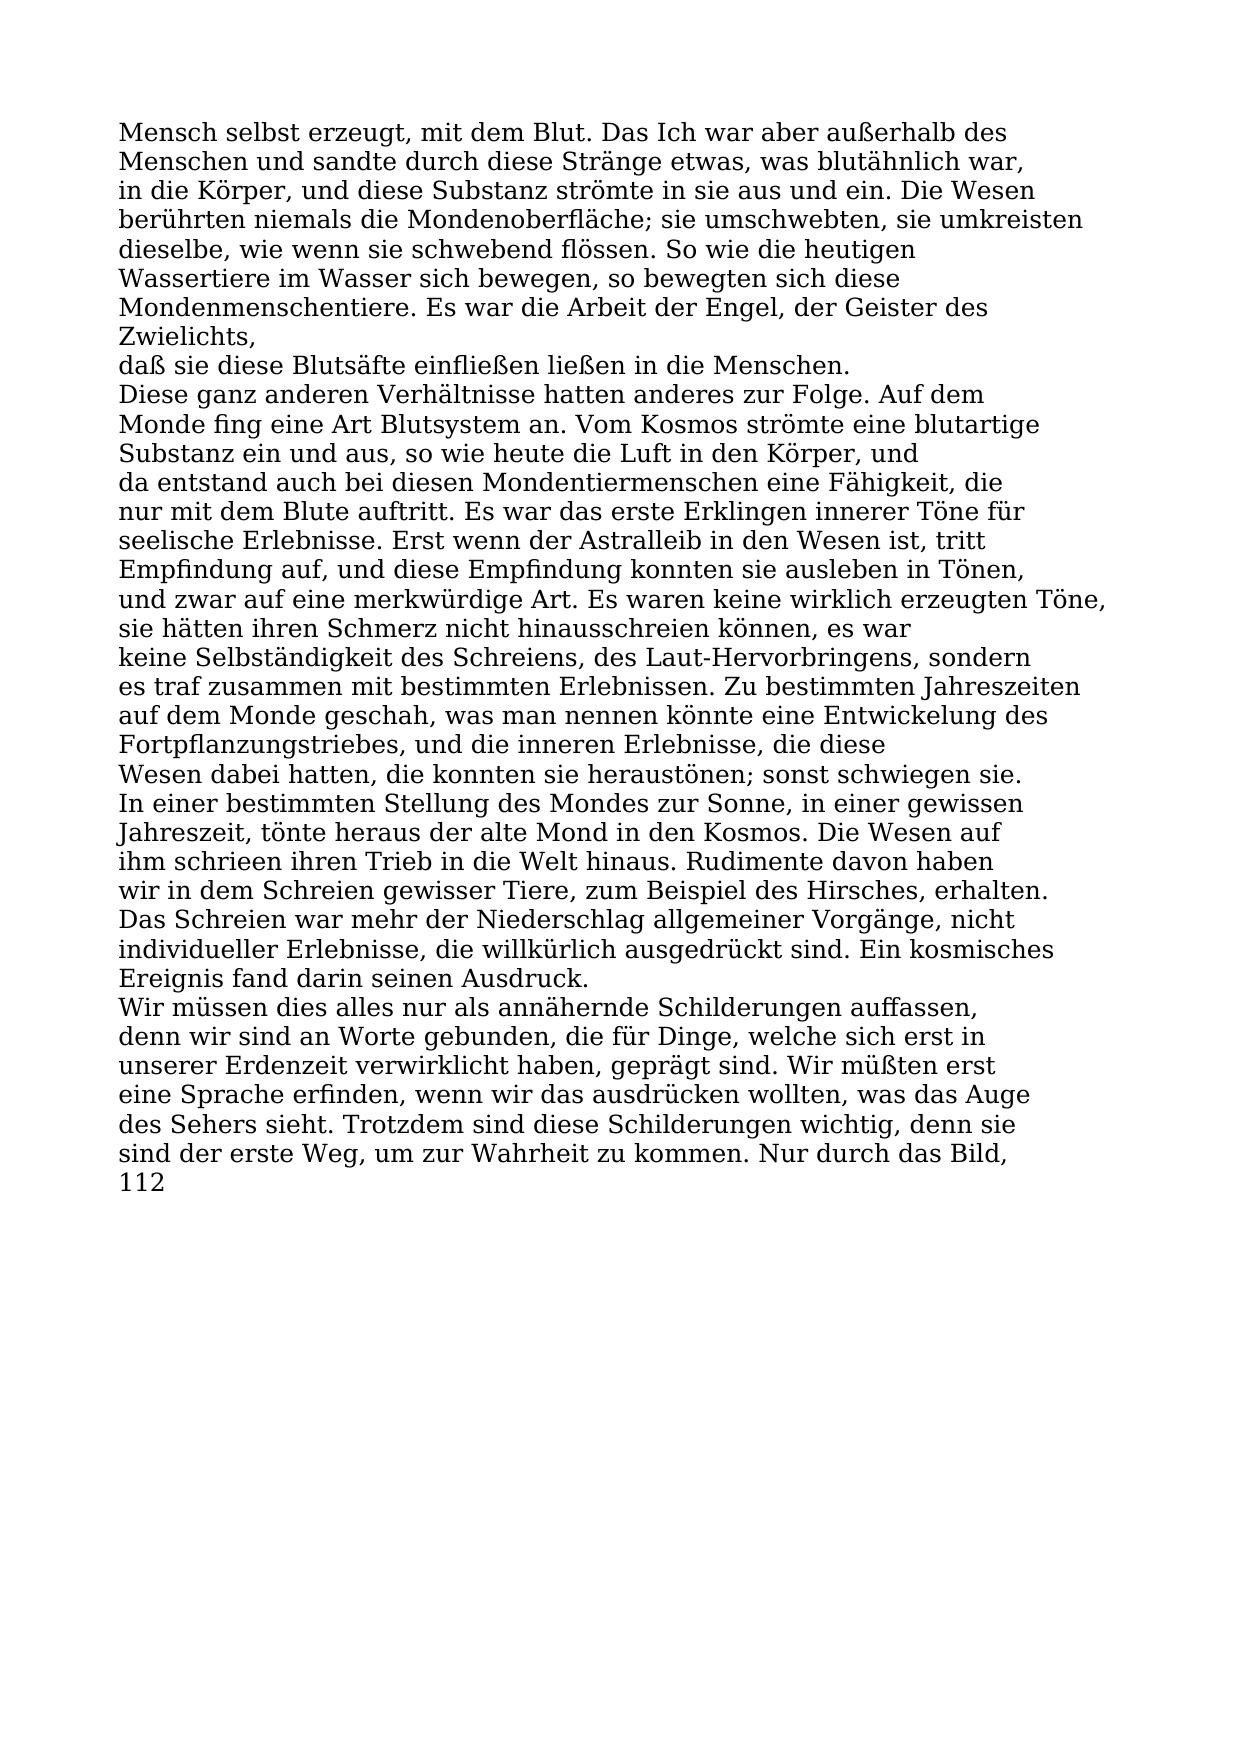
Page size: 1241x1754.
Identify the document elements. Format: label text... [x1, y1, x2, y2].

text Monde fing eine Art Blutsystem an. Vom Kosmos strömte eine blutartige Substanz ein und aus, so wie heute die Luft in den Körper, und [118, 410, 1122, 468]
text nur mit dem Blute auftritt. Es war das erste Erklingen innerer Töne für [118, 497, 1122, 526]
text daß sie diese Blutsäfte einfließen ließen in die Menschen. [118, 351, 1122, 381]
text und zwar auf eine merkwürdige Art. Es waren keine wirklich erzeugten Töne, sie hätten ihren Schmerz nicht hinausschreien können, es war [118, 585, 1122, 643]
text des Sehers sieht. Trotzdem sind diese Schilderungen wichtig, denn sie [118, 1110, 1122, 1139]
text unserer Erdenzeit verwirklicht haben, geprägt sind. Wir müßten erst [118, 1051, 1122, 1081]
text individueller Erlebnisse, die willkürlich ausgedrückt sind. Ein kosmisches Ereignis fand darin seinen Ausdruck. [118, 935, 1122, 993]
text denn wir sind an Worte gebunden, die für Dinge, welche sich erst in [118, 1022, 1122, 1051]
text seelische Erlebnisse. Erst wenn der Astralleib in den Wesen ist, tritt [118, 526, 1122, 556]
text 112 [118, 1168, 1122, 1197]
text sind der erste Weg, um zur Wahrheit zu kommen. Nur durch das Bild, [118, 1139, 1122, 1168]
text Wir müssen dies alles nur als annähernde Schilderungen auffassen, [118, 993, 1122, 1022]
text berührten niemals die Mondenoberfläche; sie umschwebten, sie umkreisten dieselbe, wie wenn sie schwebend flössen. So wie die heutigen [118, 206, 1122, 264]
text in die Körper, und diese Substanz strömte in sie aus und ein. Die Wesen [118, 176, 1122, 206]
text Wesen dabei hatten, die konnten sie heraustönen; sonst schwiegen sie. [118, 760, 1122, 789]
text da entstand auch bei diesen Mondentiermenschen eine Fähigkeit, die [118, 468, 1122, 497]
text es traf zusammen mit bestimmten Erlebnissen. Zu bestimmten Jahreszeiten auf dem Monde geschah, was man nennen könnte eine Entwickelung des Fortpflanzungstriebes, und die inneren Erlebnisse, die diese [118, 672, 1122, 760]
text Wassertiere im Wasser sich bewegen, so bewegten sich diese Mondenmenschentiere. Es war die Arbeit der Engel, der Geister des Zwielichts, [118, 264, 1122, 351]
text keine Selbständigkeit des Schreiens, des Laut-Hervorbringens, sondern [118, 643, 1122, 672]
text Diese ganz anderen Verhältnisse hatten anderes zur Folge. Auf dem [118, 381, 1122, 410]
text wir in dem Schreien gewisser Tiere, zum Beispiel des Hirsches, erhalten. [118, 876, 1122, 906]
text Jahreszeit, tönte heraus der alte Mond in den Kosmos. Die Wesen auf [118, 818, 1122, 847]
text Das Schreien war mehr der Niederschlag allgemeiner Vorgänge, nicht [118, 906, 1122, 935]
text Menschen und sandte durch diese Stränge etwas, was blutähnlich war, [118, 147, 1122, 176]
text eine Sprache erfinden, wenn wir das ausdrücken wollten, was das Auge [118, 1081, 1122, 1110]
text Mensch selbst erzeugt, mit dem Blut. Das Ich war aber außerhalb des [118, 118, 1122, 147]
text Empfindung auf, und diese Empfindung konnten sie ausleben in Tönen, [118, 556, 1122, 585]
text In einer bestimmten Stellung des Mondes zur Sonne, in einer gewissen [118, 789, 1122, 818]
text ihm schrieen ihren Trieb in die Welt hinaus. Rudimente davon haben [118, 847, 1122, 876]
